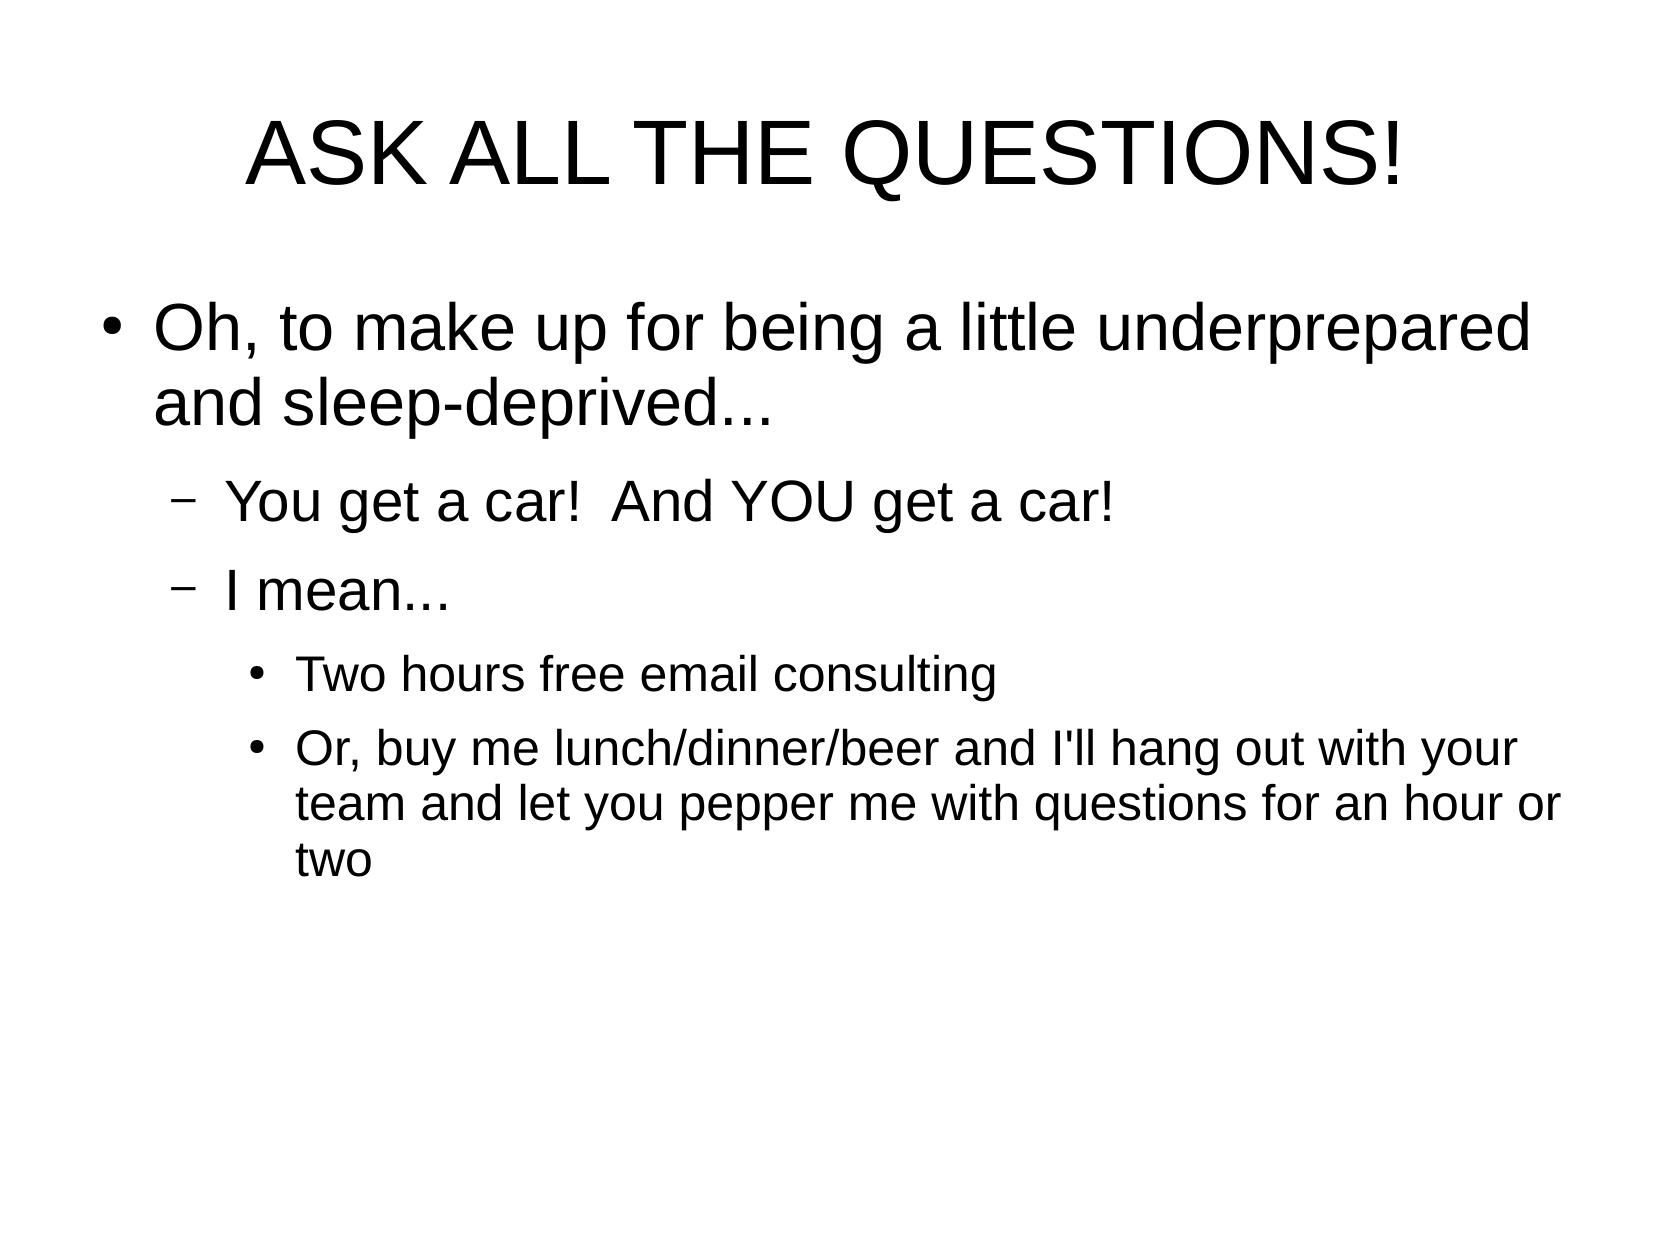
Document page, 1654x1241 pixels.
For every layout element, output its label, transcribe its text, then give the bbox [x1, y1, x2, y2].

title ASK ALL THE QUESTIONS! [82, 49, 1571, 257]
list Oh, to make up for being a little underprepared and sleep-deprived... You get a car! And YOU get a car! I mean... Two hours free email consulting Or, buy me lunch/dinner/beer and I'll hang out with your team and let you pepper me with questions for an hour or two [82, 290, 1571, 1010]
